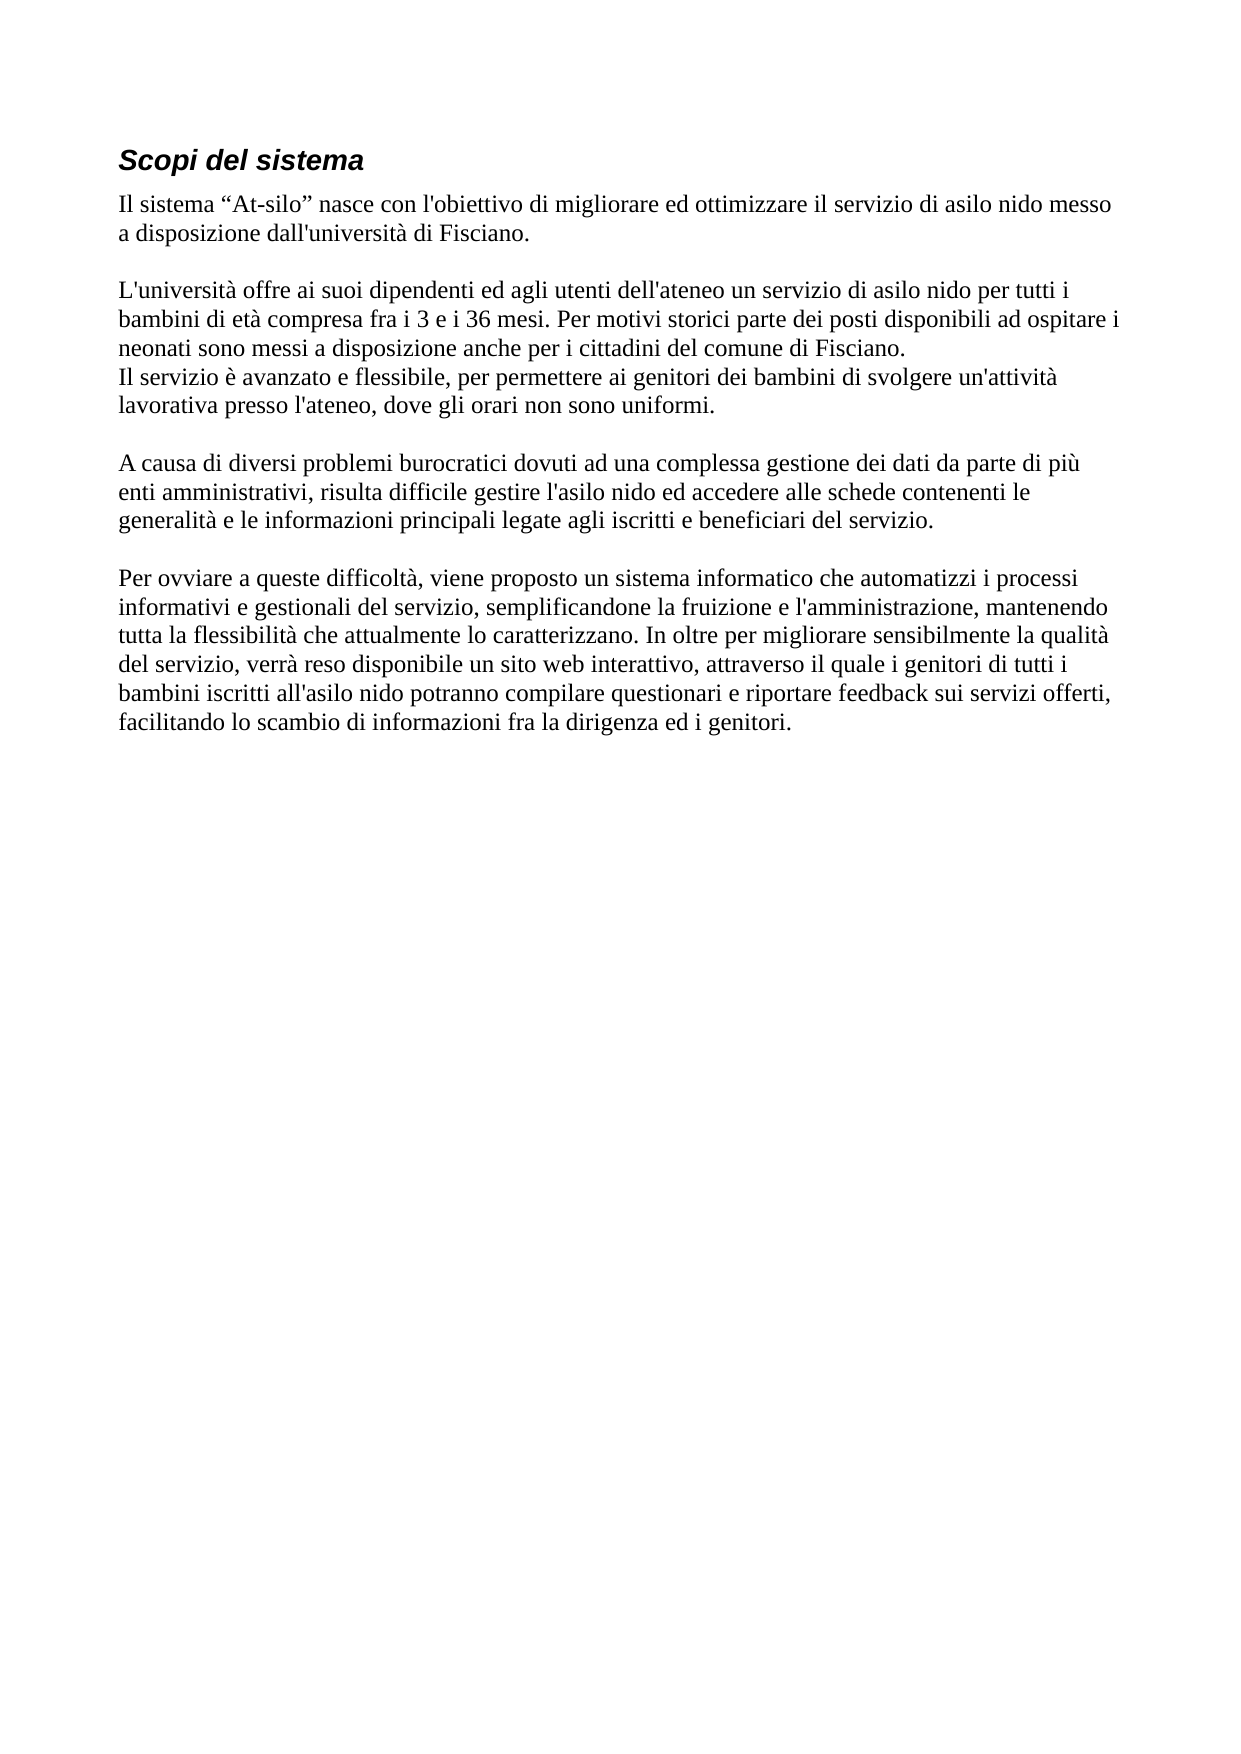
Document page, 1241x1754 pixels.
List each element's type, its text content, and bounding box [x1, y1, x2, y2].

text Il sistema “At-silo” nasce con l'obiettivo di migliorare ed ottimizzare il servizio di asilo nido messo a disposizione dall'università di Fisciano. L'università offre ai suoi dipendenti ed agli utenti dell'ateneo un servizio di asilo nido per tutti i bambini di età compresa fra i 3 e i 36 mesi. Per motivi storici parte dei posti disponibili ad ospitare i neonati sono messi a disposizione anche per i cittadini del comune di Fisciano. Il servizio è avanzato e flessibile, per permettere ai genitori dei bambini di svolgere un'attività lavorativa presso l'ateneo, dove gli orari non sono uniformi. A causa di diversi problemi burocratici dovuti ad una complessa gestione dei dati da parte di più enti amministrativi, risulta difficile gestire l'asilo nido ed accedere alle schede contenenti le generalità e le informazioni principali legate agli iscritti e beneficiari del servizio. Per ovviare a queste difficoltà, viene proposto un sistema informatico che automatizzi i processi informativi e gestionali del servizio, semplificandone la fruizione e l'amministrazione, mantenendo tutta la flessibilità che attualmente lo caratterizzano. In oltre per migliorare sensibilmente la qualità del servizio, verrà reso disponibile un sito web interattivo, attraverso il quale i genitori di tutti i bambini iscritti all'asilo nido potranno compilare questionari e riportare feedback sui servizi offerti, facilitando lo scambio di informazioni fra la dirigenza ed i genitori. [118, 189, 1122, 735]
subtitle Scopi del sistema [118, 143, 1122, 177]
